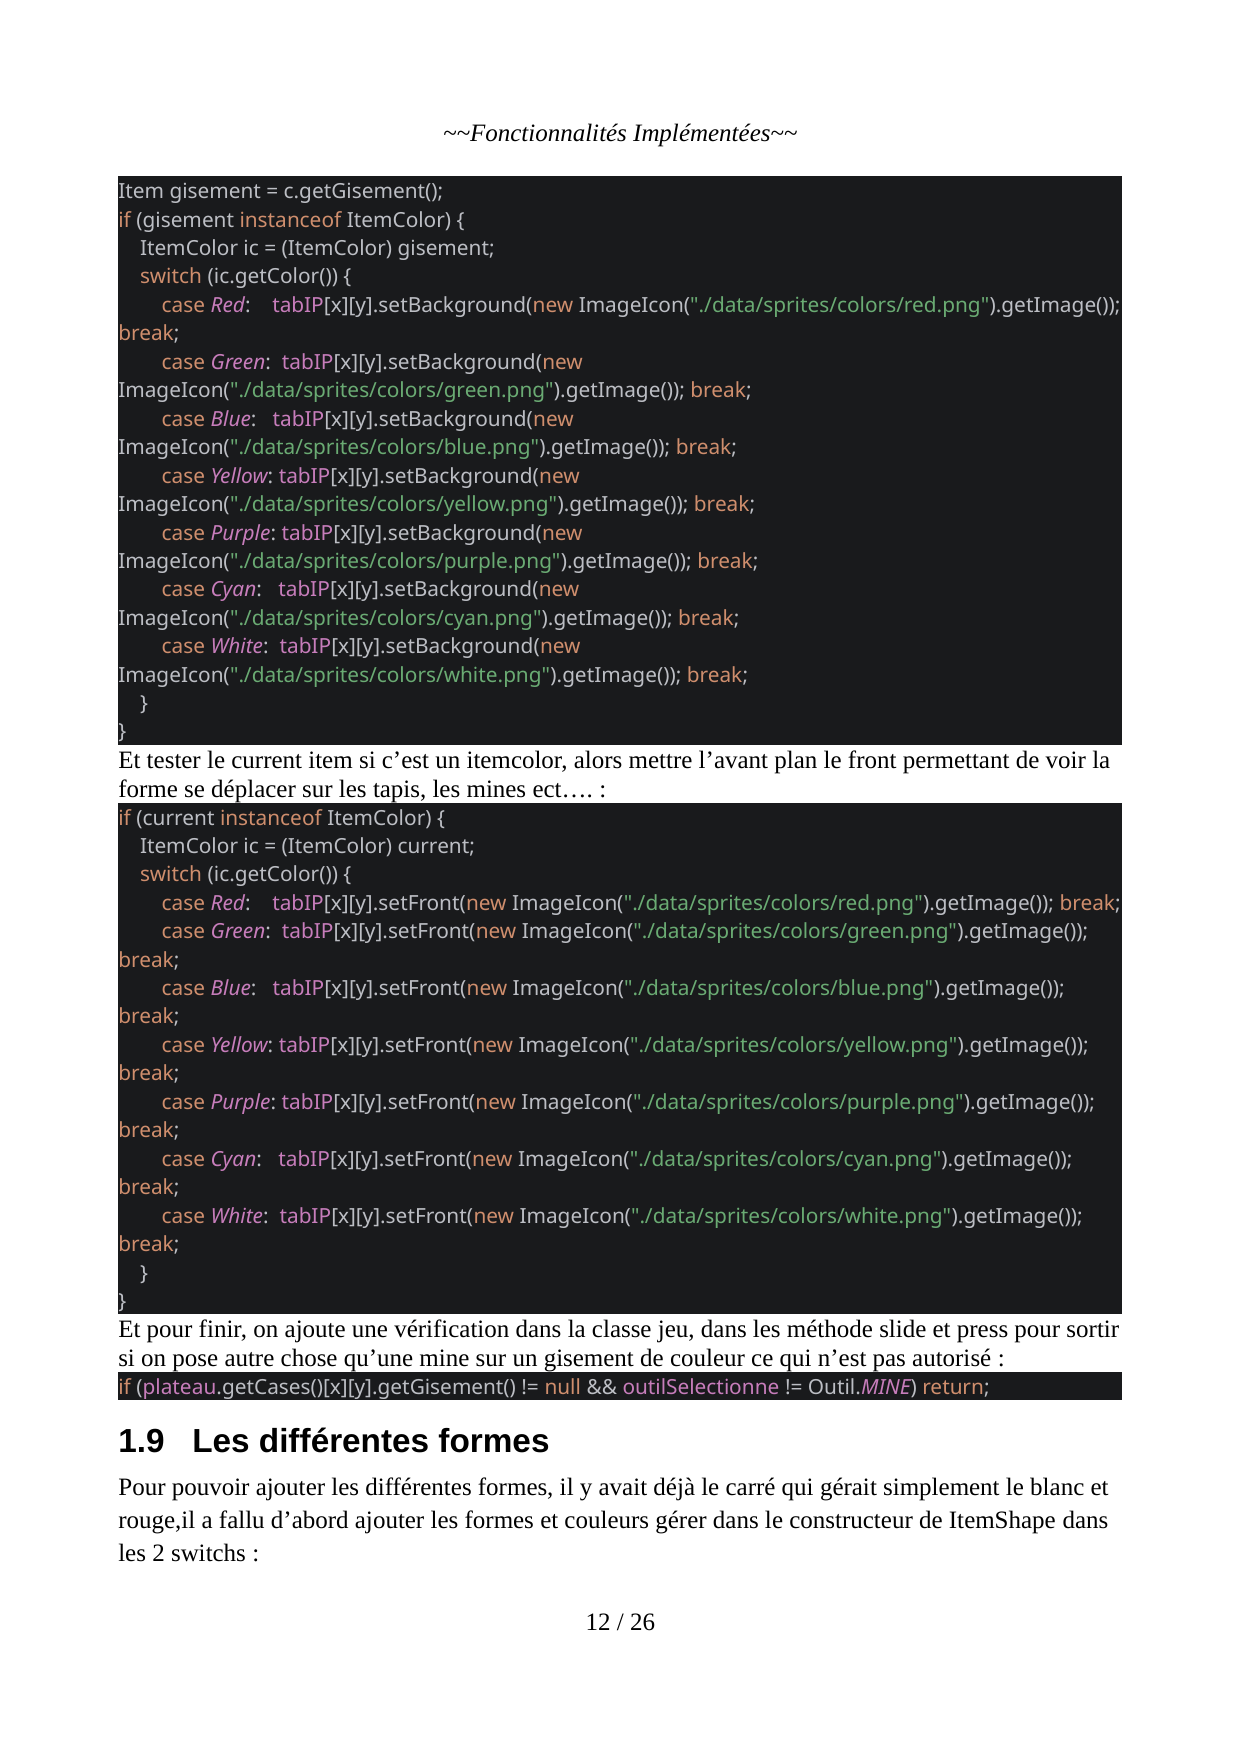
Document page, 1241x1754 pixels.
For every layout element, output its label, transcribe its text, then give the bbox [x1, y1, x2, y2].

text Pour pouvoir ajouter les différentes formes, il y avait déjà le carré qui gérait simplement le blanc et rouge,il a fallu d’abord ajouter les formes et couleurs gérer dans le constructeur de ItemShape dans les 2 switchs : [118, 1472, 1122, 1567]
text if (current instanceof ItemColor) { ItemColor ic = (ItemColor) current; switch (ic.getColor()) { case Red: tabIP[x][y].setFront(new ImageIcon("./data/sprites/colors/red.png").getImage()); break; case Green: tabIP[x][y].setFront(new ImageIcon("./data/sprites/colors/green.png").getImage()); break; case Blue: tabIP[x][y].setFront(new ImageIcon("./data/sprites/colors/blue.png").getImage()); break; case Yellow: tabIP[x][y].setFront(new ImageIcon("./data/sprites/colors/yellow.png").getImage()); break; case Purple: tabIP[x][y].setFront(new ImageIcon("./data/sprites/colors/purple.png").getImage()); break; case Cyan: tabIP[x][y].setFront(new ImageIcon("./data/sprites/colors/cyan.png").getImage()); break; case White: tabIP[x][y].setFront(new ImageIcon("./data/sprites/colors/white.png").getImage()); break; } } [118, 803, 1122, 1314]
text Et pour finir, on ajoute une vérification dans la classe jeu, dans les méthode slide et press pour sortir si on pose autre chose qu’une mine sur un gisement de couleur ce qui n’est pas autorisé : [118, 1314, 1122, 1372]
subtitle Les différentes formes [118, 1421, 1122, 1460]
text Item gisement = c.getGisement(); if (gisement instanceof ItemColor) { ItemColor ic = (ItemColor) gisement; switch (ic.getColor()) { case Red: tabIP[x][y].setBackground(new ImageIcon("./data/sprites/colors/red.png").getImage()); break; case Green: tabIP[x][y].setBackground(new ImageIcon("./data/sprites/colors/green.png").getImage()); break; case Blue: tabIP[x][y].setBackground(new ImageIcon("./data/sprites/colors/blue.png").getImage()); break; case Yellow: tabIP[x][y].setBackground(new ImageIcon("./data/sprites/colors/yellow.png").getImage()); break; case Purple: tabIP[x][y].setBackground(new ImageIcon("./data/sprites/colors/purple.png").getImage()); break; case Cyan: tabIP[x][y].setBackground(new ImageIcon("./data/sprites/colors/cyan.png").getImage()); break; case White: tabIP[x][y].setBackground(new ImageIcon("./data/sprites/colors/white.png").getImage()); break; } } [118, 176, 1122, 745]
text Et tester le current item si c’est un itemcolor, alors mettre l’avant plan le front permettant de voir la forme se déplacer sur les tapis, les mines ect…. : [118, 745, 1122, 803]
text if (plateau.getCases()[x][y].getGisement() != null && outilSelectionne != Outil.MINE) return; [118, 1372, 1122, 1400]
